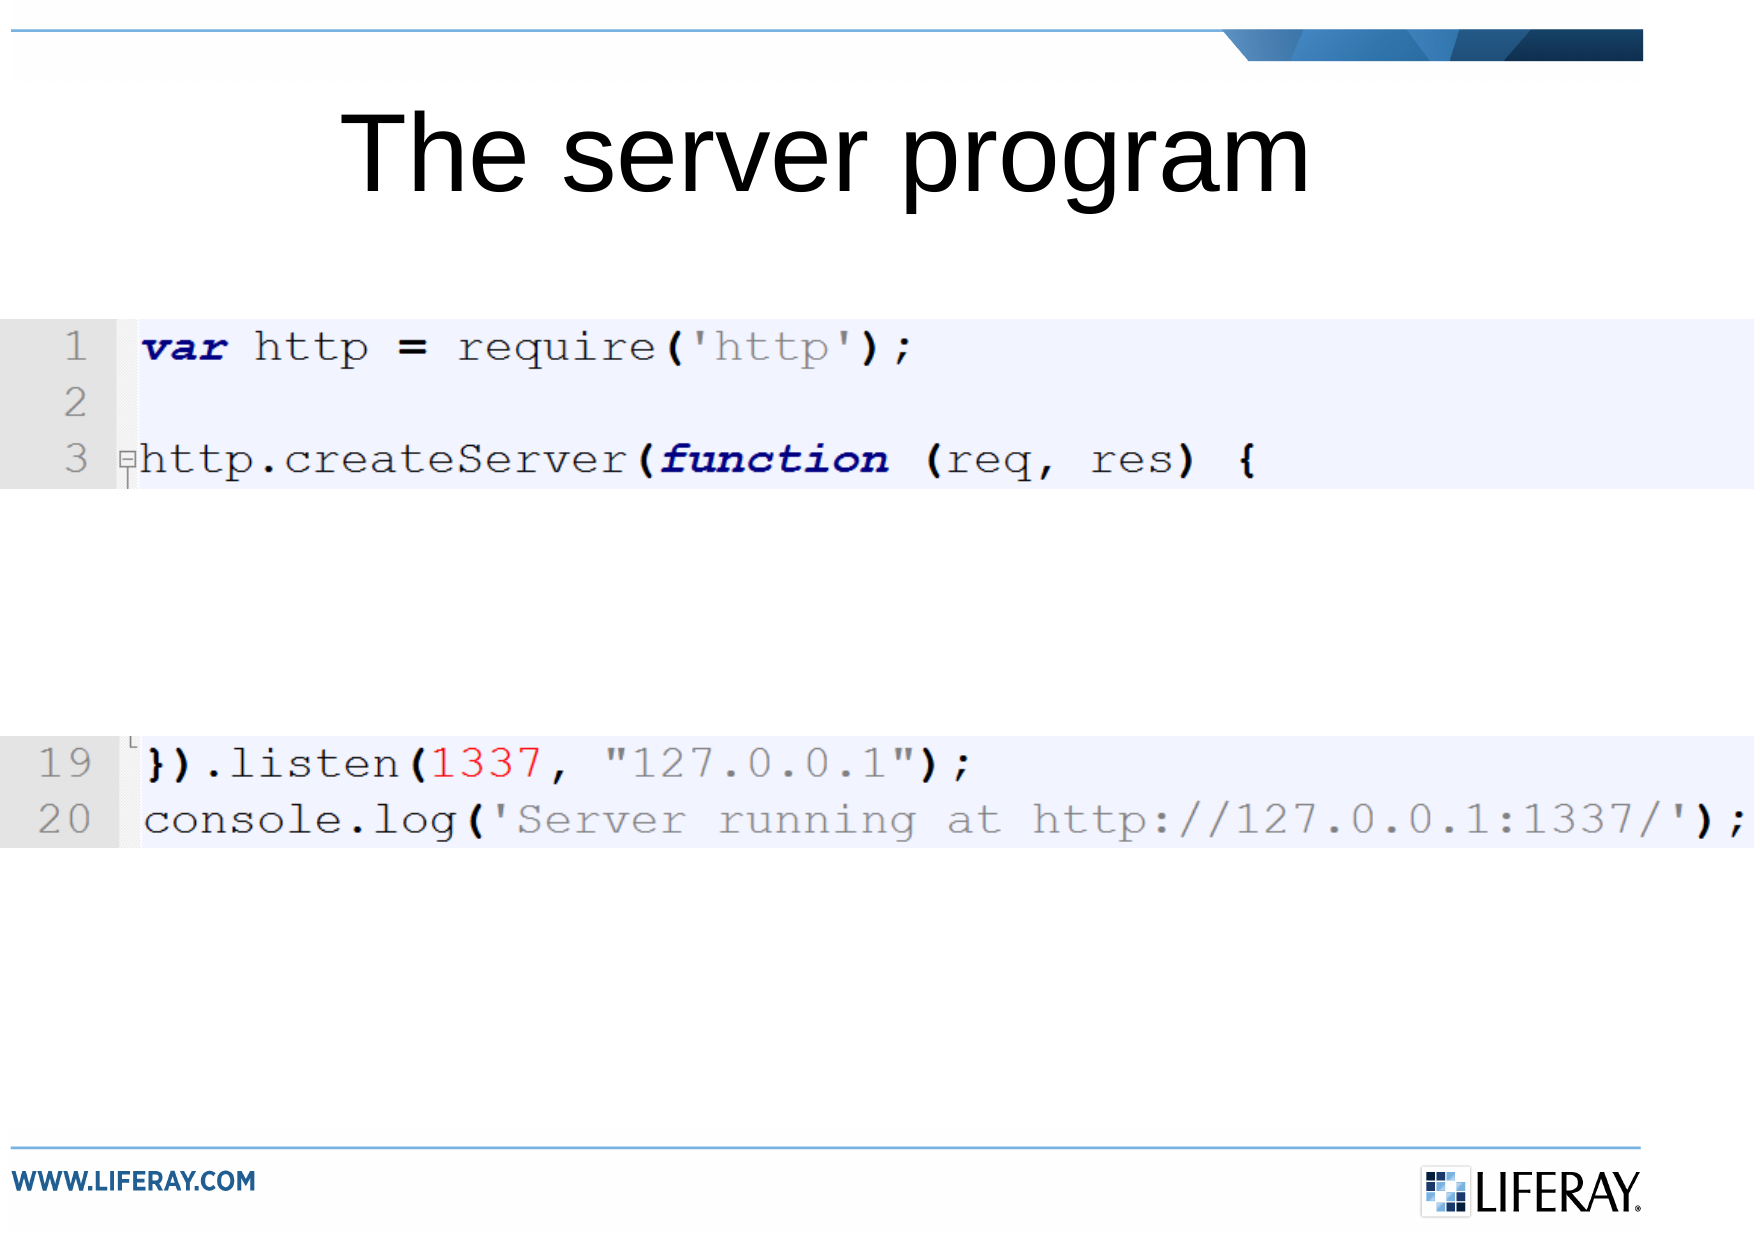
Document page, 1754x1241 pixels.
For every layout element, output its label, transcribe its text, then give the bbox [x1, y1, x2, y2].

title The server program [82, 49, 1571, 257]
picture [11, 0, 1644, 84]
picture [0, 736, 1754, 849]
picture [0, 319, 1754, 490]
picture [9, 1124, 1642, 1234]
